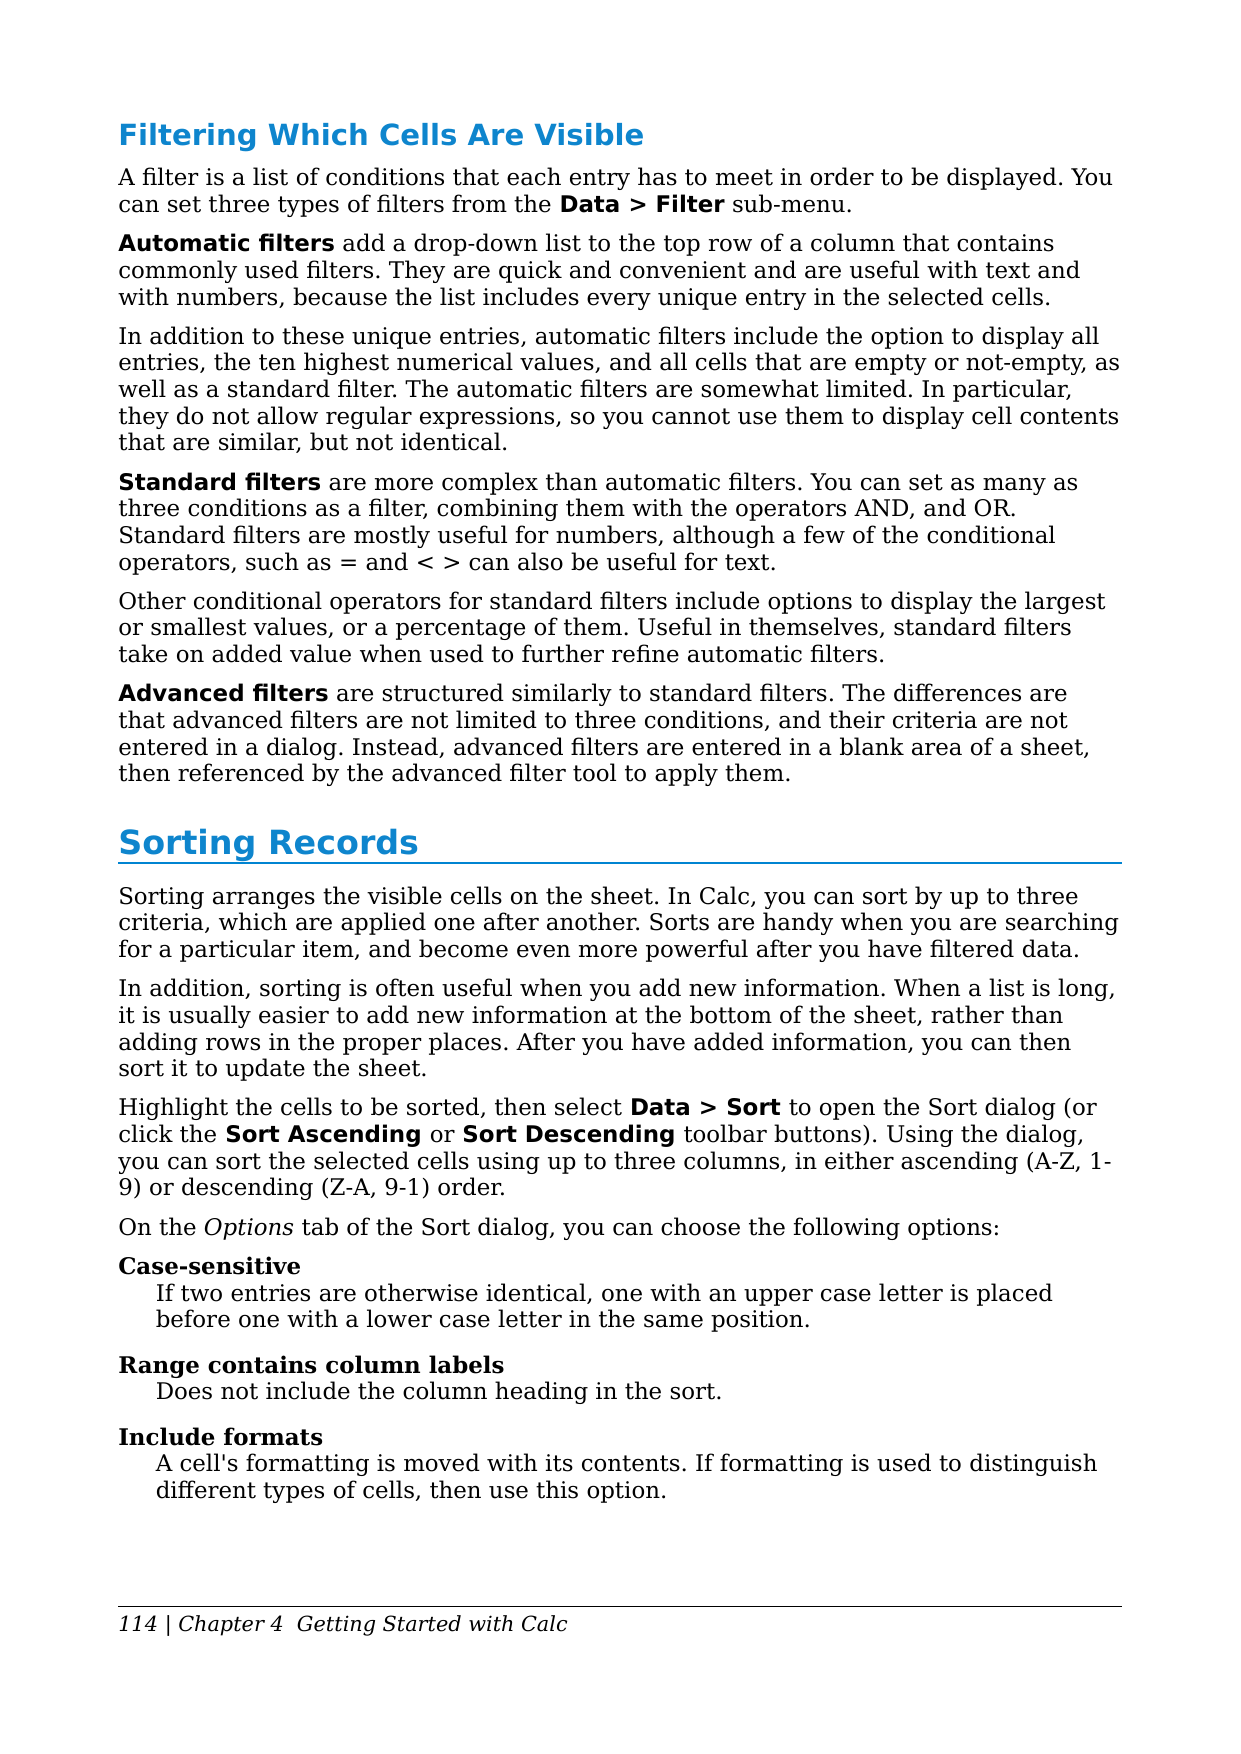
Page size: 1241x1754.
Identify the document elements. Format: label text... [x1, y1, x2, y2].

text Automatic filters add a drop-down list to the top row of a column that contains commonly used filters. They are quick and convenient and are useful with text and with numbers, because the list includes every unique entry in the selected cells. [118, 230, 1122, 310]
text Case-sensitive [118, 1253, 1122, 1280]
text Highlight the cells to be sorted, then select Data > Sort to open the Sort dialog (or click the Sort Ascending or Sort Descending toolbar buttons). Using the dialog, you can sort the selected cells using up to three columns, in either ascending (A-Z, 1-9) or descending (Z-A, 9-1) order. [118, 1094, 1122, 1201]
text In addition, sorting is often useful when you add new information. When a list is long, it is usually easier to add new information at the bottom of the sheet, rather than adding rows in the proper places. After you have added information, you can then sort it to update the sheet. [118, 975, 1122, 1082]
text A cell's formatting is moved with its contents. If formatting is used to distinguish different types of cells, then use this option. [156, 1450, 1122, 1504]
text If two entries are otherwise identical, one with an upper case letter is placed before one with a lower case letter in the same position. [156, 1280, 1122, 1333]
text Sorting arranges the visible cells on the sheet. In Calc, you can sort by up to three criteria, which are applied one after another. Sorts are handy when you are searching for a particular item, and become even more powerful after you have filtered data. [118, 883, 1122, 963]
text Other conditional operators for standard filters include options to display the largest or smallest values, or a percentage of them. Useful in themselves, standard filters take on added value when used to further refine automatic filters. [118, 588, 1122, 668]
text Does not include the column heading in the sort. [156, 1378, 1122, 1405]
subtitle Sorting Records [118, 823, 1122, 862]
list On the Options tab of the Sort dialog, you can choose the following options: [118, 1214, 1122, 1240]
text Range contains column labels [118, 1351, 1122, 1378]
text Include formats [118, 1423, 1122, 1450]
text A filter is a list of conditions that each entry has to meet in order to be displayed. You can set three types of filters from the Data > Filter sub-menu. [118, 164, 1122, 218]
text In addition to these unique entries, automatic filters include the option to display all entries, the ten highest numerical values, and all cells that are empty or not-empty, as well as a standard filter. The automatic filters are somewhat limited. In particular, they do not allow regular expressions, so you cannot use them to display cell contents that are similar, but not identical. [118, 323, 1122, 456]
text Advanced filters are structured similarly to standard filters. The differences are that advanced filters are not limited to three conditions, and their criteria are not entered in a dialog. Instead, advanced filters are entered in a blank area of a sheet, then referenced by the advanced filter tool to apply them. [118, 680, 1122, 787]
text Standard filters are more complex than automatic filters. You can set as many as three conditions as a filter, combining them with the operators AND, and OR. Standard filters are mostly useful for numbers, although a few of the conditional operators, such as = and < > can also be useful for text. [118, 469, 1122, 575]
subtitle Filtering Which Cells Are Visible [118, 118, 1122, 152]
